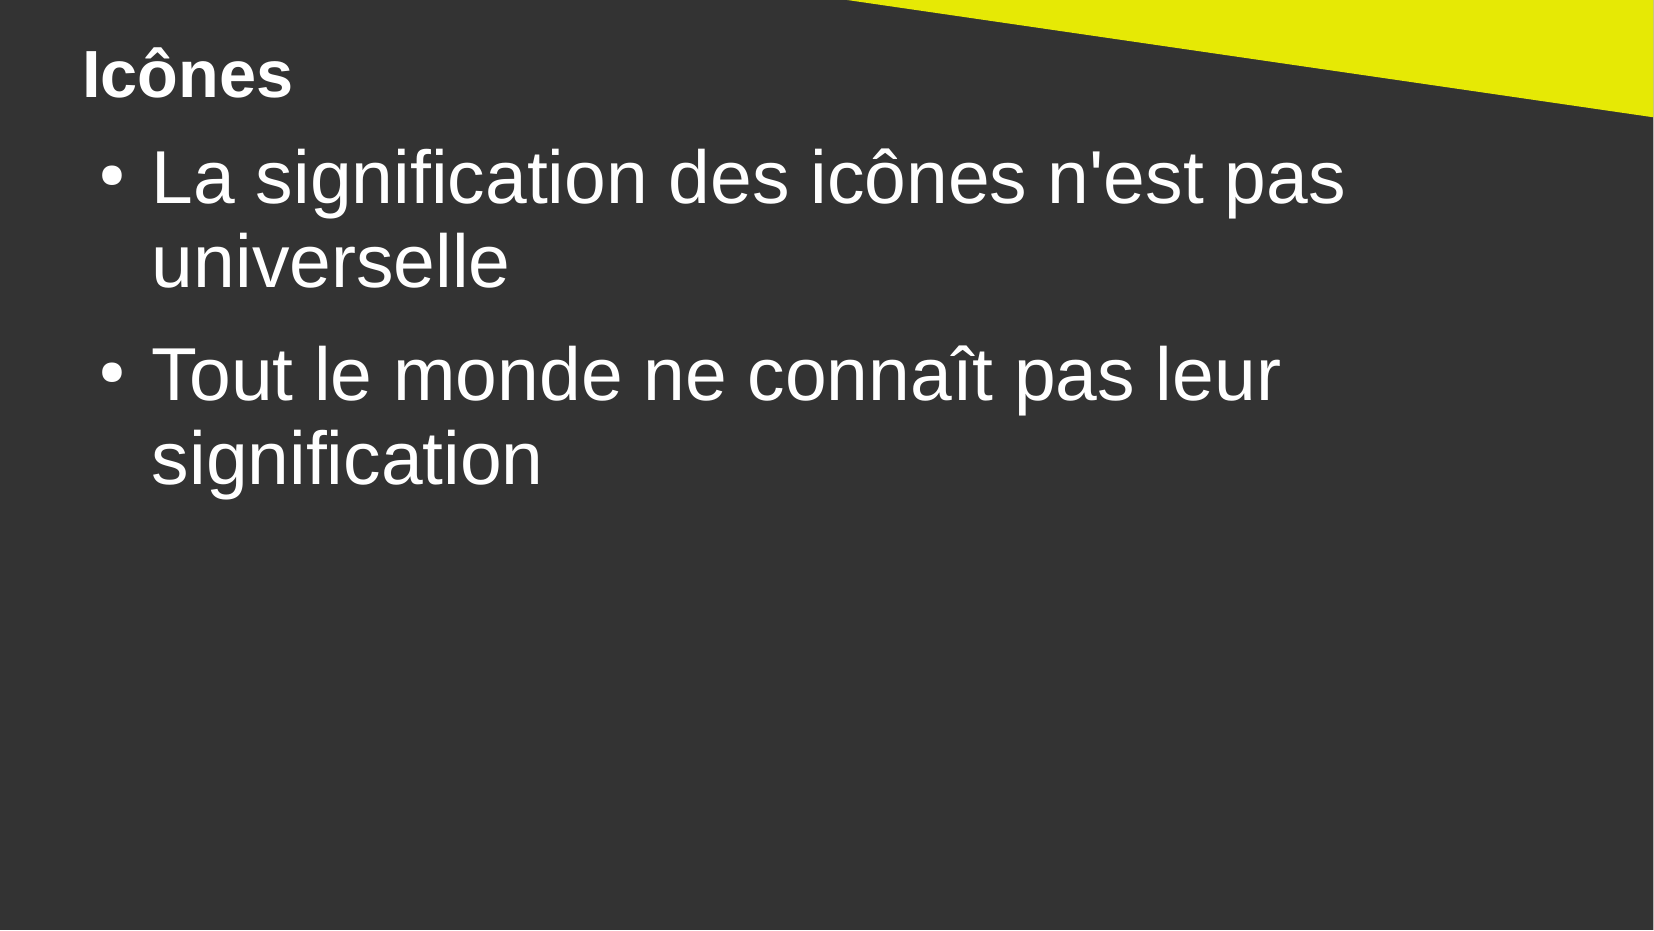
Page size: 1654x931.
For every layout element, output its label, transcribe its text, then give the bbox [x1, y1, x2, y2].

text_box [847, 0, 1654, 118]
title Icônes [82, 37, 1571, 114]
list La signification des icônes n'est pas universelle Tout le monde ne connaît pas leur signification [80, 135, 1620, 709]
